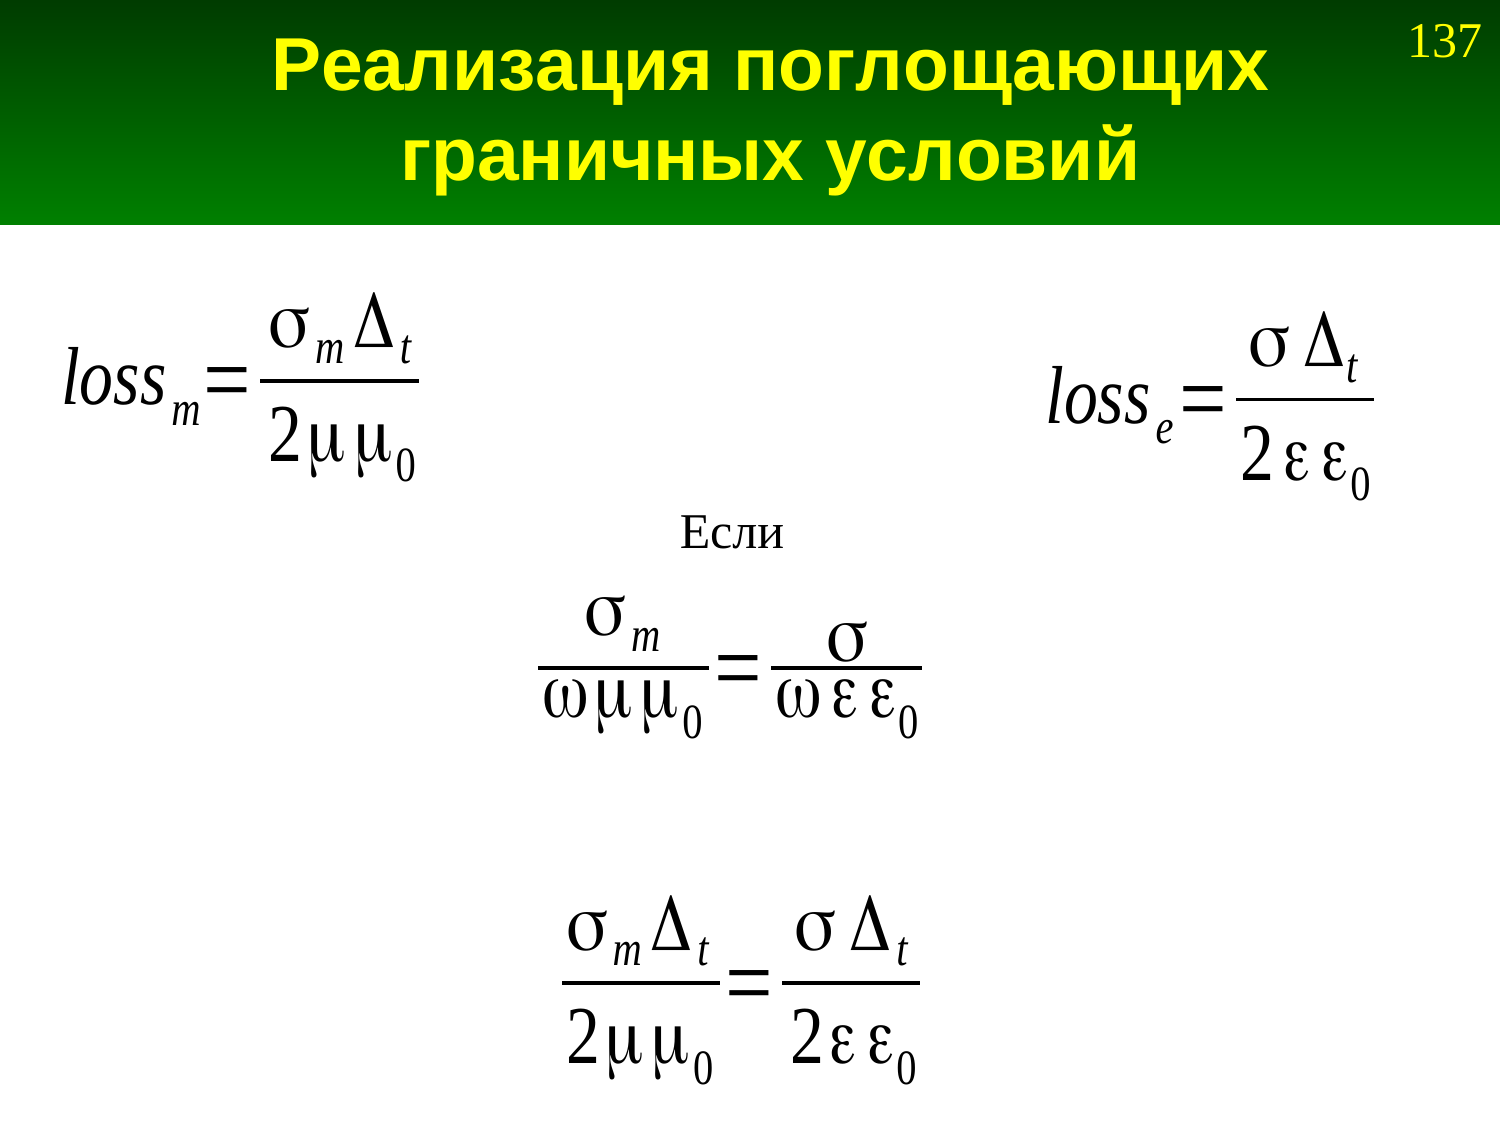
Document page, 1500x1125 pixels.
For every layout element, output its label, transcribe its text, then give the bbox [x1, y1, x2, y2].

chart [517, 589, 942, 748]
text_box Если [664, 491, 800, 568]
title Реализация поглощающих граничных условий [100, 7, 1441, 204]
chart [1028, 304, 1394, 510]
chart [540, 888, 941, 1093]
chart [44, 286, 440, 491]
